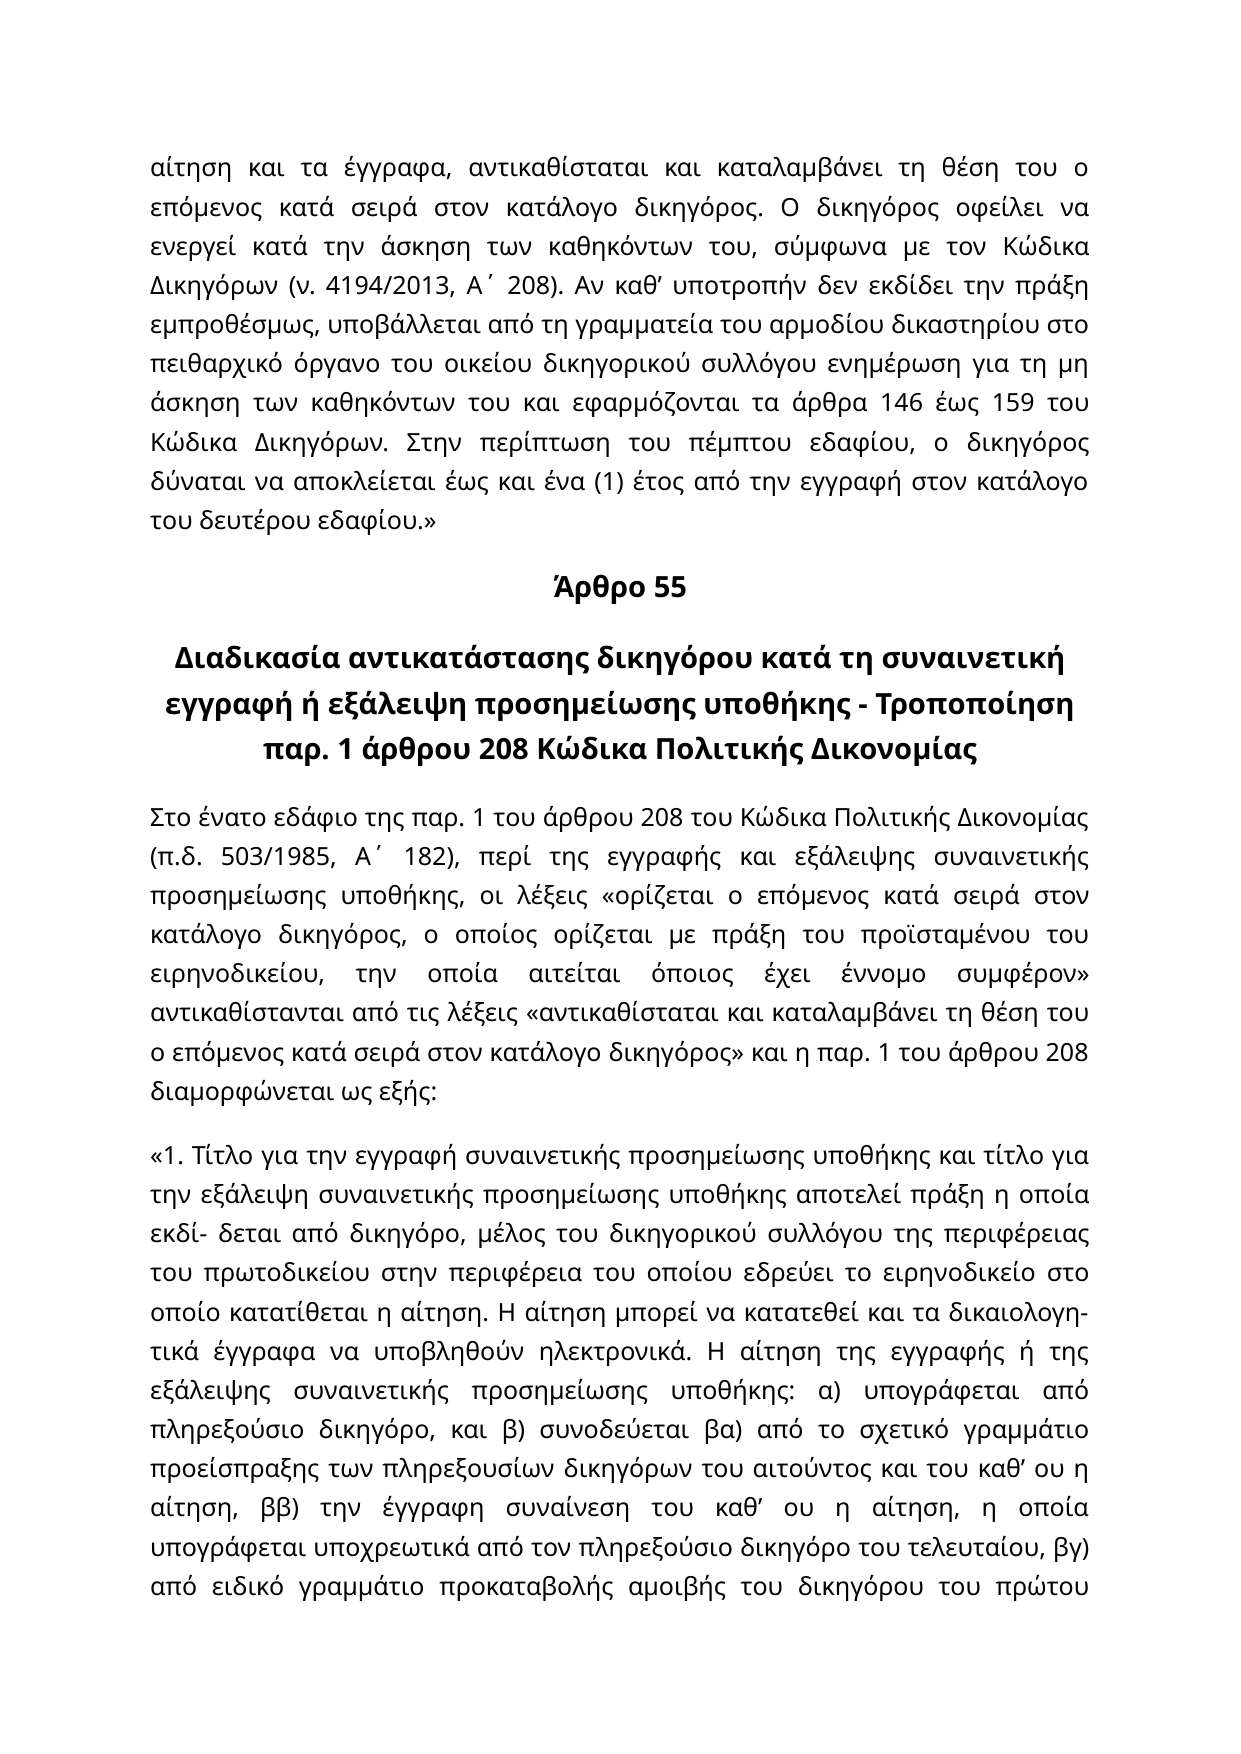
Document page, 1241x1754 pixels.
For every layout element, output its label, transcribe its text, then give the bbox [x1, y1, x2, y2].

subtitle Άρθρο 55 [150, 567, 1090, 606]
subtitle Διαδικασία αντικατάστασης δικηγόρου κατά τη συναινετική εγγραφή ή εξάλειψη προσημείωσης υποθήκης - Τροποποίηση παρ. 1 άρθρου 208 Κώδικα Πολιτικής Δικονομίας [150, 637, 1090, 768]
text «1. Τίτλο για την εγγραφή συναινετικής προσημείωσης υποθήκης και τίτλο για την εξάλειψη συναινετικής προσημείωσης υποθήκης αποτελεί πράξη η οποία εκδί- δεται από δικηγόρο, μέλος του δικηγορικού συλλόγου της περιφέρειας του πρωτοδικείου στην περιφέρεια του οποίου εδρεύει το ειρηνοδικείο στο οποίο κατατίθεται η αίτηση. Η αίτηση μπορεί να κατατεθεί και τα δικαιολογη- τικά έγγραφα να υποβληθούν ηλεκτρονικά. Η αίτηση της εγγραφής ή της εξάλειψης συναινετικής προσημείωσης υποθήκης: α) υπογράφεται από πληρεξούσιο δικηγόρο, και β) συνοδεύεται βα) από το σχετικό γραμμάτιο προείσπραξης των πληρεξουσίων δικηγόρων του αιτούντος και του καθ’ ου η αίτηση, ββ) την έγγραφη συναίνεση του καθ’ ου η αίτηση, η οποία υπογράφεται υποχρεωτικά από τον πληρεξούσιο δικηγόρο του τελευταίου, βγ) από ειδικό γραμμάτιο προκαταβολής αμοιβής του δικηγόρου του πρώτου [150, 1137, 1090, 1602]
text Στο ένατο εδάφιο της παρ. 1 του άρθρου 208 του Κώδικα Πολιτικής Δικονομίας (π.δ. 503/1985, Α΄ 182), περί της εγγραφής και εξάλειψης συναινετικής προσημείωσης υποθήκης, οι λέξεις «ορίζεται ο επόμενος κατά σειρά στον κατάλογο δικηγόρος, ο οποίος ορίζεται με πράξη του προϊσταμένου του ειρηνοδικείου, την οποία αιτείται όποιος έχει έννομο συμφέρον» αντικαθίστανται από τις λέξεις «αντικαθίσταται και καταλαμβάνει τη θέση του ο επόμενος κατά σειρά στον κατάλογο δικηγόρος» και η παρ. 1 του άρθρου 208 διαμορφώνεται ως εξής: [150, 799, 1090, 1107]
text αίτηση και τα έγγραφα, αντικαθίσταται και καταλαμβάνει τη θέση του ο επόμενος κατά σειρά στον κατάλογο δικηγόρος. O δικηγόρος οφείλει να ενεργεί κατά την άσκηση των καθηκόντων του, σύμφωνα με τον Κώδικα Δικηγόρων (ν. 4194/2013, Α΄ 208). Αν καθ’ υποτροπήν δεν εκδίδει την πράξη εμπροθέσμως, υποβάλλεται από τη γραμματεία του αρμοδίου δικαστηρίου στο πειθαρχικό όργανο του οικείου δικηγορικού συλλόγου ενημέρωση για τη μη άσκηση των καθηκόντων του και εφαρμόζονται τα άρθρα 146 έως 159 του Κώδικα Δικηγόρων. Στην περίπτωση του πέμπτου εδαφίου, ο δικηγόρος δύναται να αποκλείεται έως και ένα (1) έτος από την εγγραφή στον κατάλογο του δευτέρου εδαφίου.» [150, 150, 1090, 537]
